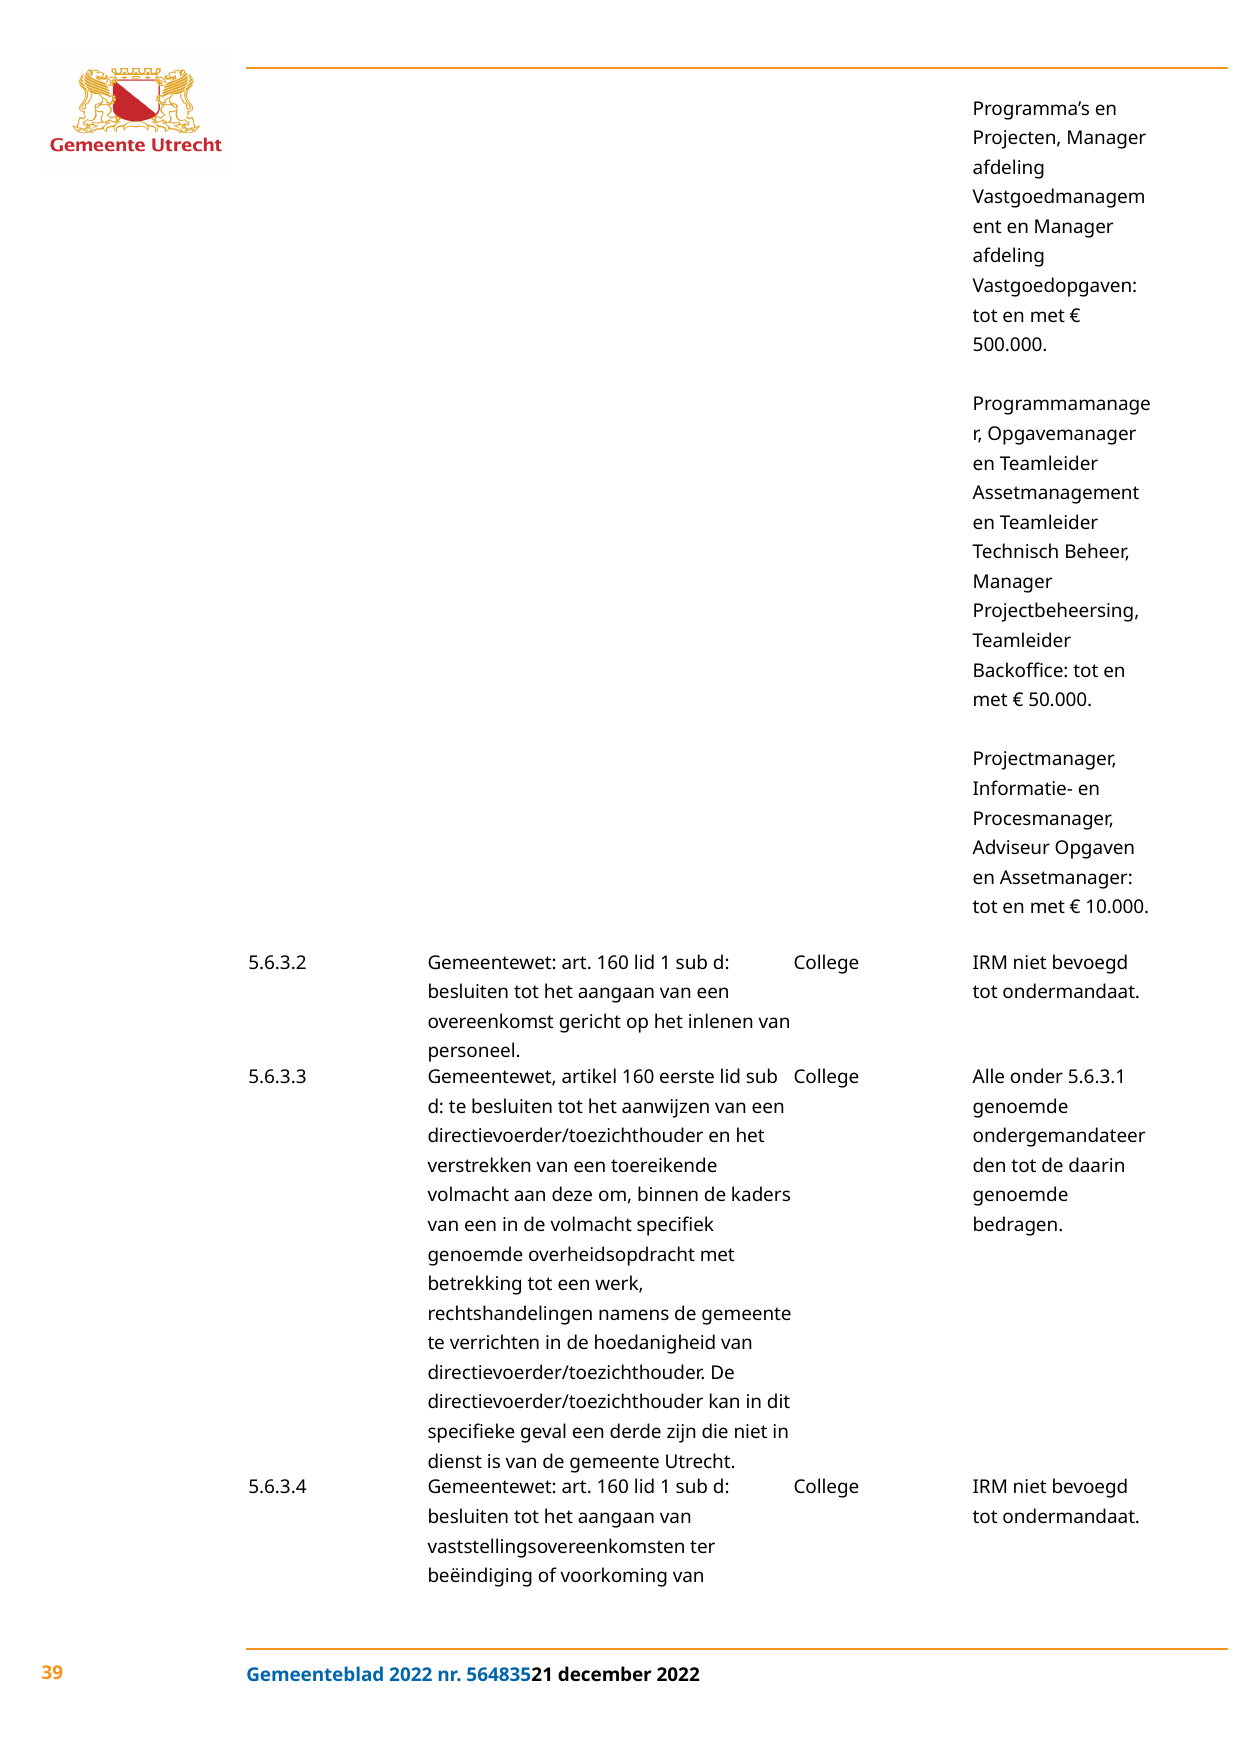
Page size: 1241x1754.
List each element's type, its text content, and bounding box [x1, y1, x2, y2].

table_cell Gemeentewet: art. 160 lid 1 sub d: besluiten tot het aangaan van een overeenkomst gericht op het inlenen van personeel. [427, 949, 793, 1063]
table_cell Programma’s en Projecten, Manager afdeling Vastgoedmanagement en Manager afdeling Vastgoedopgaven: tot en met € 500.000. Programmamanager, Opgavemanager en Teamleider Assetmanagement en Teamleider Technisch Beheer, Manager Projectbeheersing, Teamleider Backoffice: tot en met € 50.000. Projectmanager, Informatie- en Procesmanager, Adviseur Opgaven en Assetmanager: tot en met € 10.000. [973, 95, 1152, 949]
table_cell IRM niet bevoegd tot ondermandaat. [973, 1474, 1152, 1588]
table_cell College [793, 949, 972, 1063]
table_cell College [793, 1063, 972, 1474]
table_cell College [793, 1474, 972, 1588]
table_cell 5.6.3.3 [248, 1063, 427, 1474]
table_cell Gemeentewet: art. 160 lid 1 sub d: besluiten tot het aangaan van vaststellingsovereenkomsten ter beëindiging of voorkoming van [427, 1474, 793, 1588]
table_cell Gemeentewet, artikel 160 eerste lid sub d: te besluiten tot het aanwijzen van een directievoerder/toezichthouder en het verstrekken van een toereikende volmacht aan deze om, binnen de kaders van een in de volmacht specifiek genoemde overheidsopdracht met betrekking tot een werk, rechtshandelingen namens de gemeente te verrichten in de hoedanigheid van directievoerder/toezichthouder. De directievoerder/toezichthouder kan in dit specifieke geval een derde zijn die niet in dienst is van de gemeente Utrecht. [427, 1063, 793, 1474]
picture [41, 47, 231, 172]
table_cell Alle onder 5.6.3.1 genoemde ondergemandateerden tot de daarin genoemde bedragen. [973, 1063, 1152, 1474]
table_cell [793, 95, 972, 949]
table_cell 5.6.3.4 [248, 1474, 427, 1588]
table_cell [248, 95, 427, 949]
table_cell [427, 95, 793, 949]
table_cell IRM niet bevoegd tot ondermandaat. [973, 949, 1152, 1063]
table_cell 5.6.3.2 [248, 949, 427, 1063]
